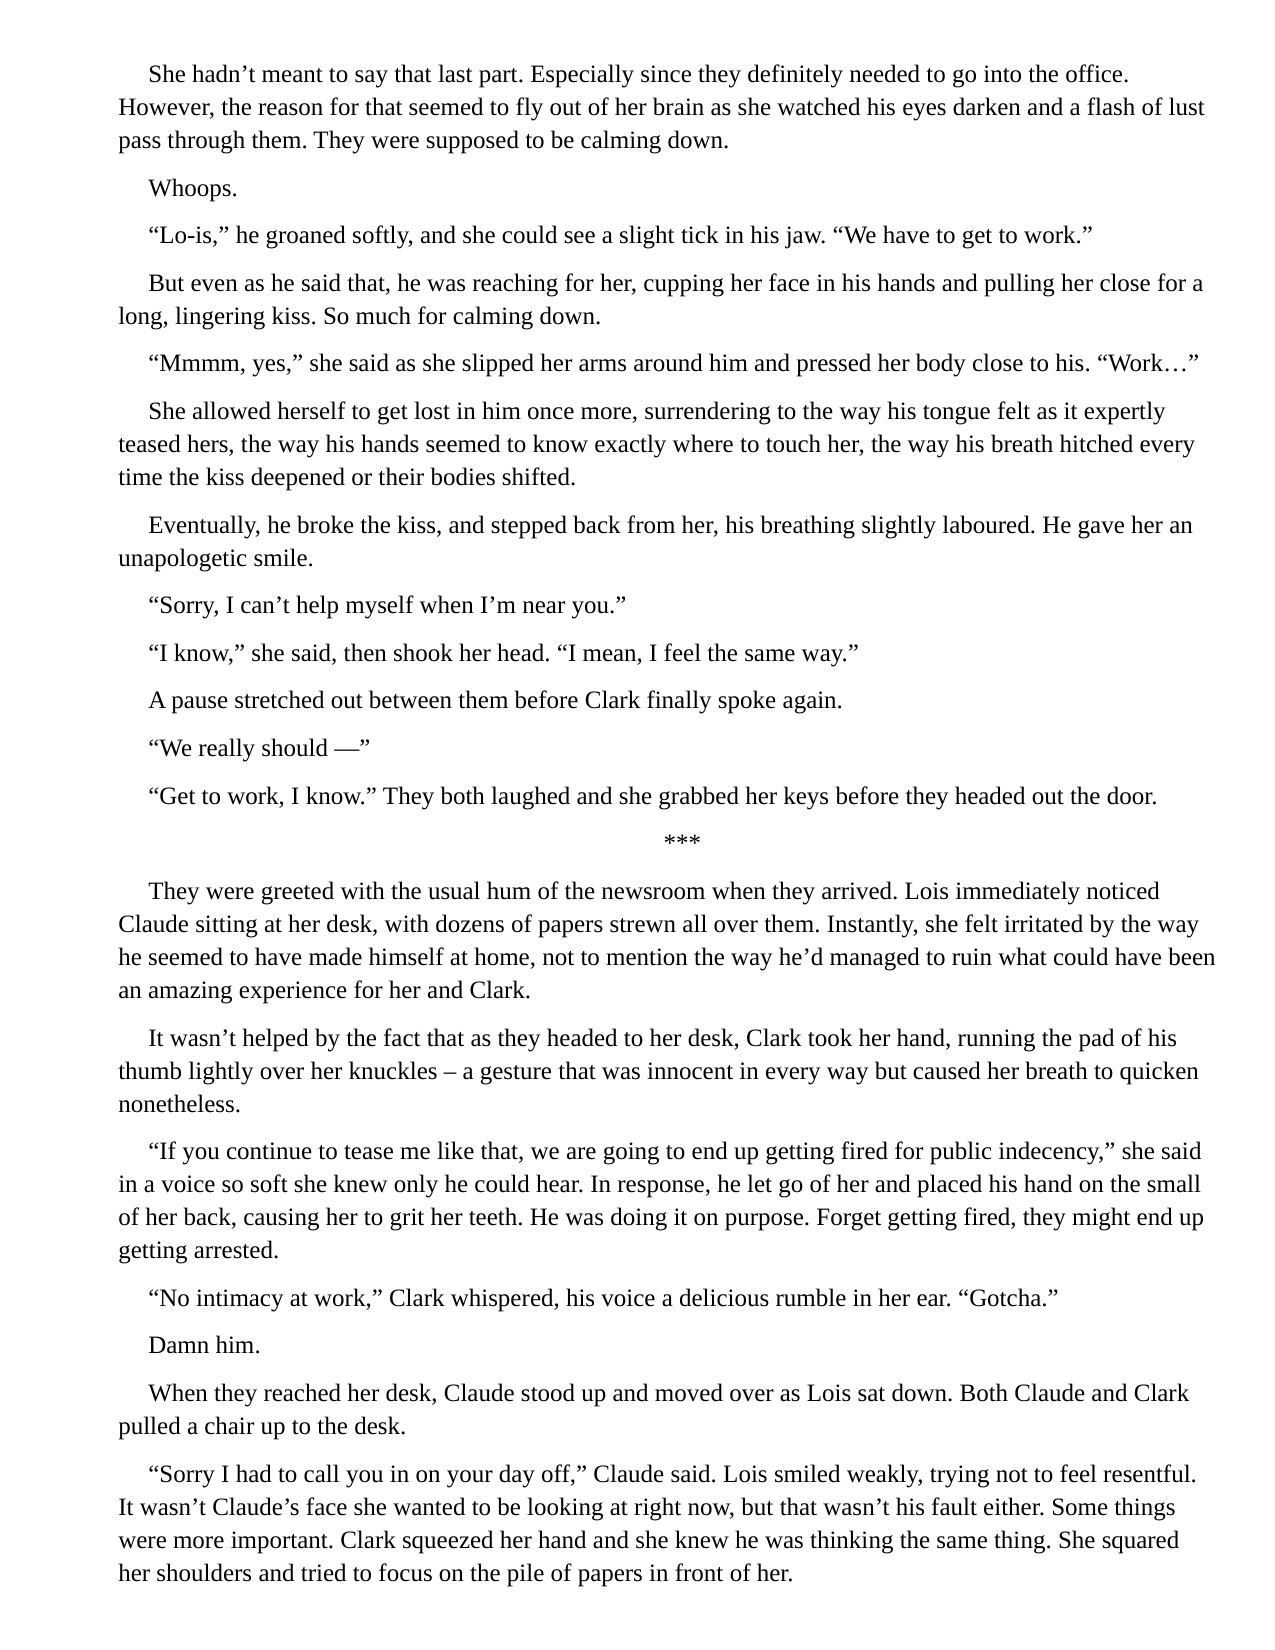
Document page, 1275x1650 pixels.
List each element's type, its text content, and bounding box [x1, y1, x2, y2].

text “Get to work, I know.” They both laughed and she grabbed her keys before they headed out the door. [118, 781, 1216, 809]
text But even as he said that, he was reaching for her, cupping her face in his hands and pulling her close for a long, lingering kiss. So much for calming down. [118, 268, 1216, 330]
text Whoops. [118, 173, 1216, 201]
text Eventually, he broke the kiss, and stepped back from her, his breathing slightly laboured. He gave her an unapologetic smile. [118, 510, 1216, 572]
text A pause stretched out between them before Clark finally spoke again. [118, 686, 1216, 714]
text “Sorry, I can’t help myself when I’m near you.” [118, 590, 1216, 619]
text “Sorry I had to call you in on your day off,” Claude said. Lois smiled weakly, trying not to feel resentful. It wasn’t Claude’s face she wanted to be looking at right now, but that wasn’t his fault either. Some things were more important. Clark squeezed her hand and she knew he was thinking the same thing. She squared her shoulders and tried to focus on the pile of papers in front of her. [118, 1459, 1216, 1587]
text “I know,” she said, then shook her head. “I mean, I feel the same way.” [118, 638, 1216, 667]
text Damn him. [118, 1331, 1216, 1359]
text “Lo-is,” he groaned softly, and she could see a slight tick in his jaw. “We have to get to work.” [118, 220, 1216, 249]
text She hadn’t meant to say that last part. Especially since they definitely needed to go into the office. However, the reason for that seemed to fly out of her brain as she watched his eyes darken and a flash of lust pass through them. They were supposed to be calming down. [118, 59, 1216, 154]
text She allowed herself to get lost in him once more, surrendering to the way his tongue felt as it expertly teased hers, the way his hands seemed to know exactly where to touch her, the way his breath hitched every time the kiss deepened or their bodies shifted. [118, 396, 1216, 491]
text *** [118, 828, 1216, 857]
text It wasn’t helped by the fact that as they headed to her desk, Clark took her hand, running the pad of his thumb lightly over her knuckles – a gesture that was innocent in every way but caused her breath to quicken nonetheless. [118, 1023, 1216, 1117]
text “We really should —” [118, 733, 1216, 762]
text “Mmmm, yes,” she said as she slipped her arms around him and pressed her body close to his. “Work…” [118, 348, 1216, 377]
text They were greeted with the usual hum of the newsroom when they arrived. Lois immediately noticed Claude sitting at her desk, with dozens of papers strewn all over them. Instantly, she felt irritated by the way he seemed to have made himself at home, not to mention the way he’d managed to ruin what could have been an amazing experience for her and Clark. [118, 876, 1216, 1004]
text When they reached her desk, Claude stood up and moved over as Lois sat down. Both Claude and Clark pulled a chair up to the desk. [118, 1378, 1216, 1440]
text “No intimacy at work,” Clark whispered, his voice a delicious rumble in her ear. “Gotcha.” [118, 1283, 1216, 1312]
text “If you continue to tease me like that, we are going to end up getting fired for public indecency,” she said in a voice so soft she knew only he could hear. In response, he let go of her and placed his hand on the small of her back, causing her to grit her teeth. He was doing it on purpose. Forget getting fired, they might end up getting arrested. [118, 1136, 1216, 1264]
